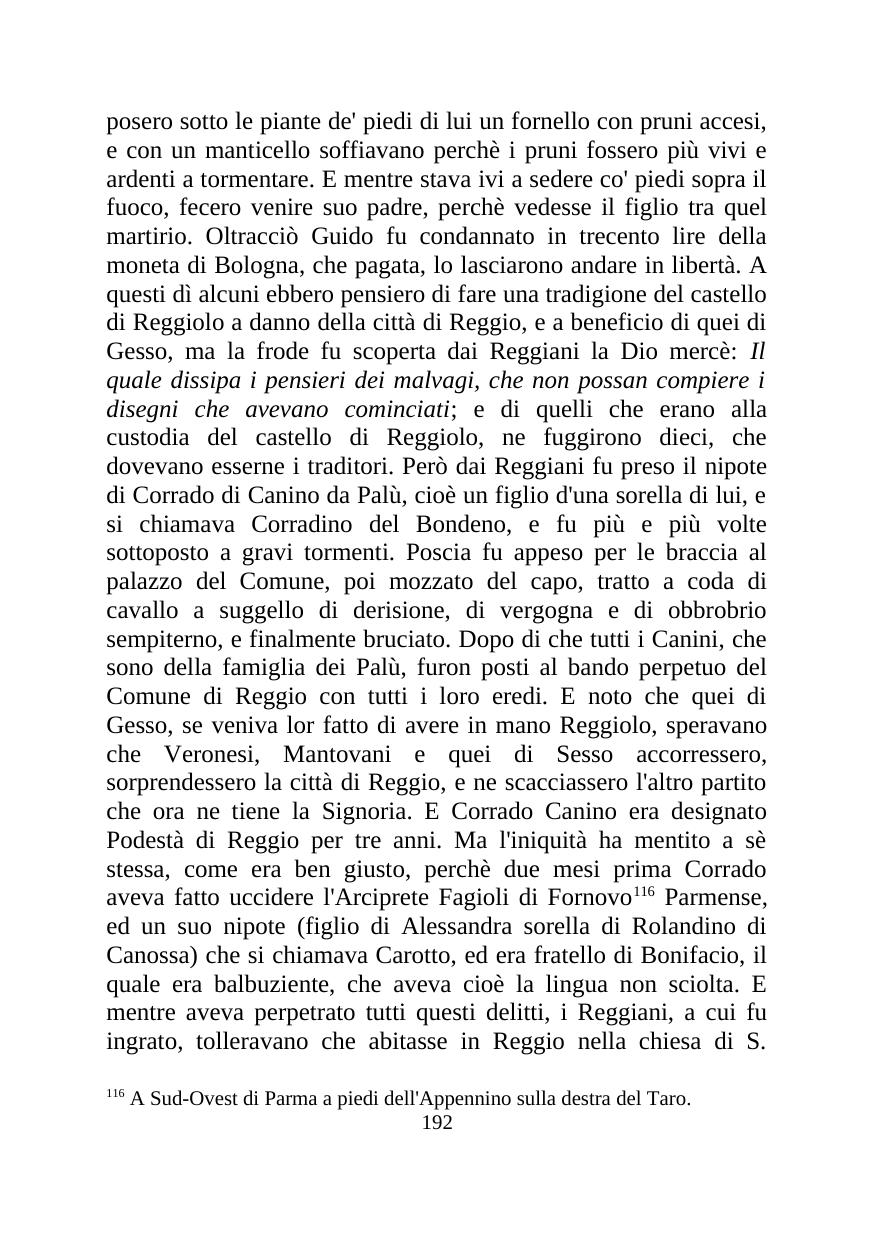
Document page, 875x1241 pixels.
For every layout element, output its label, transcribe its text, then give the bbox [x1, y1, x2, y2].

text posero sotto le piante de' piedi di lui un fornello con pruni accesi, e con un manticello soffiavano perchè i pruni fossero più vivi e ardenti a tormentare. E mentre stava ivi a sedere co' piedi sopra il fuoco, fecero venire suo padre, perchè vedesse il figlio tra quel martirio. Oltracciò Guido fu condannato in trecento lire della moneta di Bologna, che pagata, lo lasciarono andare in libertà. A questi dì alcuni ebbero pensiero di fare una tradigione del castello di Reggiolo a danno della città di Reggio, e a beneficio di quei di Gesso, ma la frode fu scoperta dai Reggiani la Dio mercè: Il quale dissipa i pensieri dei malvagi, che non possan compiere i disegni che avevano cominciati; e di quelli che erano alla custodia del castello di Reggiolo, ne fuggirono dieci, che dovevano esserne i traditori. Però dai Reggiani fu preso il nipote di Corrado di Canino da Palù, cioè un figlio d'una sorella di lui, e si chiamava Corradino del Bondeno, e fu più e più volte sottoposto a gravi tormenti. Poscia fu appeso per le braccia al palazzo del Comune, poi mozzato del capo, tratto a coda di cavallo a suggello di derisione, di vergogna e di obbrobrio sempiterno, e finalmente bruciato. Dopo di che tutti i Canini, che sono della famiglia dei Palù, furon posti al bando perpetuo del Comune di Reggio con tutti i loro eredi. E noto che quei di Gesso, se veniva lor fatto di avere in mano Reggiolo, speravano che Veronesi, Mantovani e quei di Sesso accorressero, sorprendessero la città di Reggio, e ne scacciassero l'altro partito che ora ne tiene la Signoria. E Corrado Canino era designato Podestà di Reggio per tre anni. Ma l'iniquità ha mentito a sè stessa, come era ben giusto, perchè due mesi prima Corrado aveva fatto uccidere l'Arciprete Fagioli di Fornovo Parmense, ed un suo nipote (figlio di Alessandra sorella di Rolandino di Canossa) che si chiamava Carotto, ed era fratello di Bonifacio, il quale era balbuziente, che aveva cioè la lingua non sciolta. E mentre aveva perpetrato tutti questi delitti, i Reggiani, a cui fu ingrato, tolleravano che abitasse in Reggio nella chiesa di S. [106, 106, 768, 1055]
text A Sud-Ovest di Parma a piedi dell'Appennino sulla destra del Taro. [106, 1086, 768, 1110]
